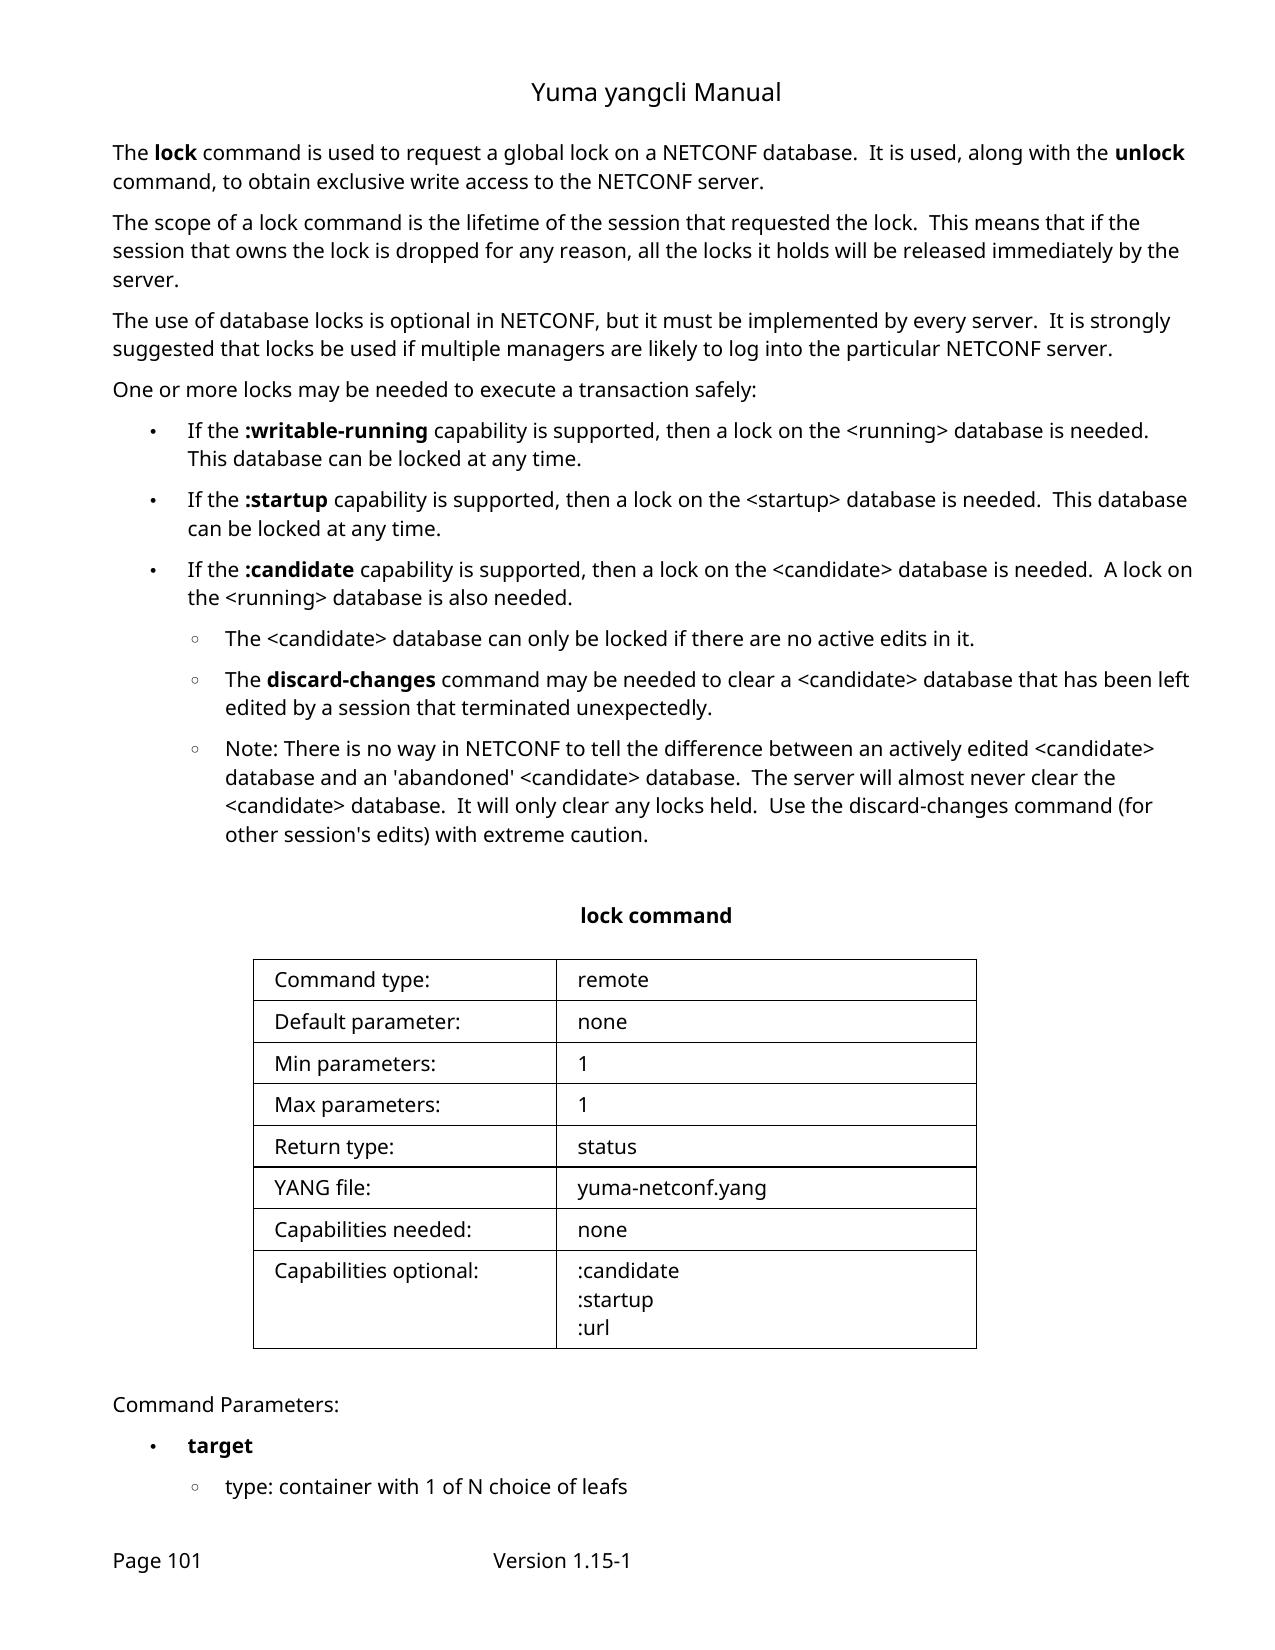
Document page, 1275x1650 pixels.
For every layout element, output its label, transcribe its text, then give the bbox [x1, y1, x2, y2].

table_cell none [557, 1001, 976, 1042]
table_cell status [557, 1126, 976, 1166]
table_cell yuma-netconf.yang [557, 1168, 976, 1208]
table_header remote [557, 960, 976, 1000]
list The discard-changes command may be needed to clear a <candidate> database that has been left edited by a session that terminated unexpectedly. [187, 665, 1200, 722]
table_cell :candidate :startup :url [557, 1251, 976, 1348]
text The use of database locks is optional in NETCONF, but it must be implemented by every server. It is strongly suggested that locks be used if multiple managers are likely to log into the particular NETCONF server. [112, 306, 1200, 363]
list If the :startup capability is supported, then a lock on the <startup> database is needed. This database can be locked at any time. [150, 485, 1200, 542]
table_cell Min parameters: [254, 1043, 556, 1083]
list If the :candidate capability is supported, then a lock on the <candidate> database is needed. A lock on the <running> database is also needed. [150, 555, 1200, 612]
table_header Command type: [254, 960, 556, 1000]
text One or more locks may be needed to execute a transaction safely: [112, 375, 1200, 403]
list The <candidate> database can only be locked if there are no active edits in it. [187, 624, 1200, 653]
table_cell 1 [557, 1043, 976, 1083]
list Note: There is no way in NETCONF to tell the difference between an actively edited <candidate> database and an 'abandoned' <candidate> database. The server will almost never clear the <candidate> database. It will only clear any locks held. Use the discard-changes command (for other session's edits) with extreme caution. [187, 734, 1200, 848]
table_cell Return type: [254, 1126, 556, 1166]
table_cell YANG file: [254, 1168, 556, 1208]
table_cell Max parameters: [254, 1084, 556, 1125]
table_cell Default parameter: [254, 1001, 556, 1042]
list type: container with 1 of N choice of leafs [187, 1472, 1200, 1500]
table_cell none [557, 1209, 976, 1249]
subtitle lock command [127, 902, 1185, 930]
table_cell 1 [557, 1084, 976, 1125]
text The scope of a lock command is the lifetime of the session that requested the lock. This means that if the session that owns the lock is dropped for any reason, all the locks it holds will be released immediately by the server. [112, 208, 1200, 293]
table_cell Capabilities needed: [254, 1209, 556, 1249]
list If the :writable-running capability is supported, then a lock on the <running> database is needed. This database can be locked at any time. [150, 416, 1200, 473]
table_cell Capabilities optional: [254, 1251, 556, 1348]
text The lock command is used to request a global lock on a NETCONF database. It is used, along with the unlock command, to obtain exclusive write access to the NETCONF server. [112, 138, 1200, 195]
text Command Parameters: [112, 1390, 1200, 1418]
list target [150, 1431, 1200, 1459]
